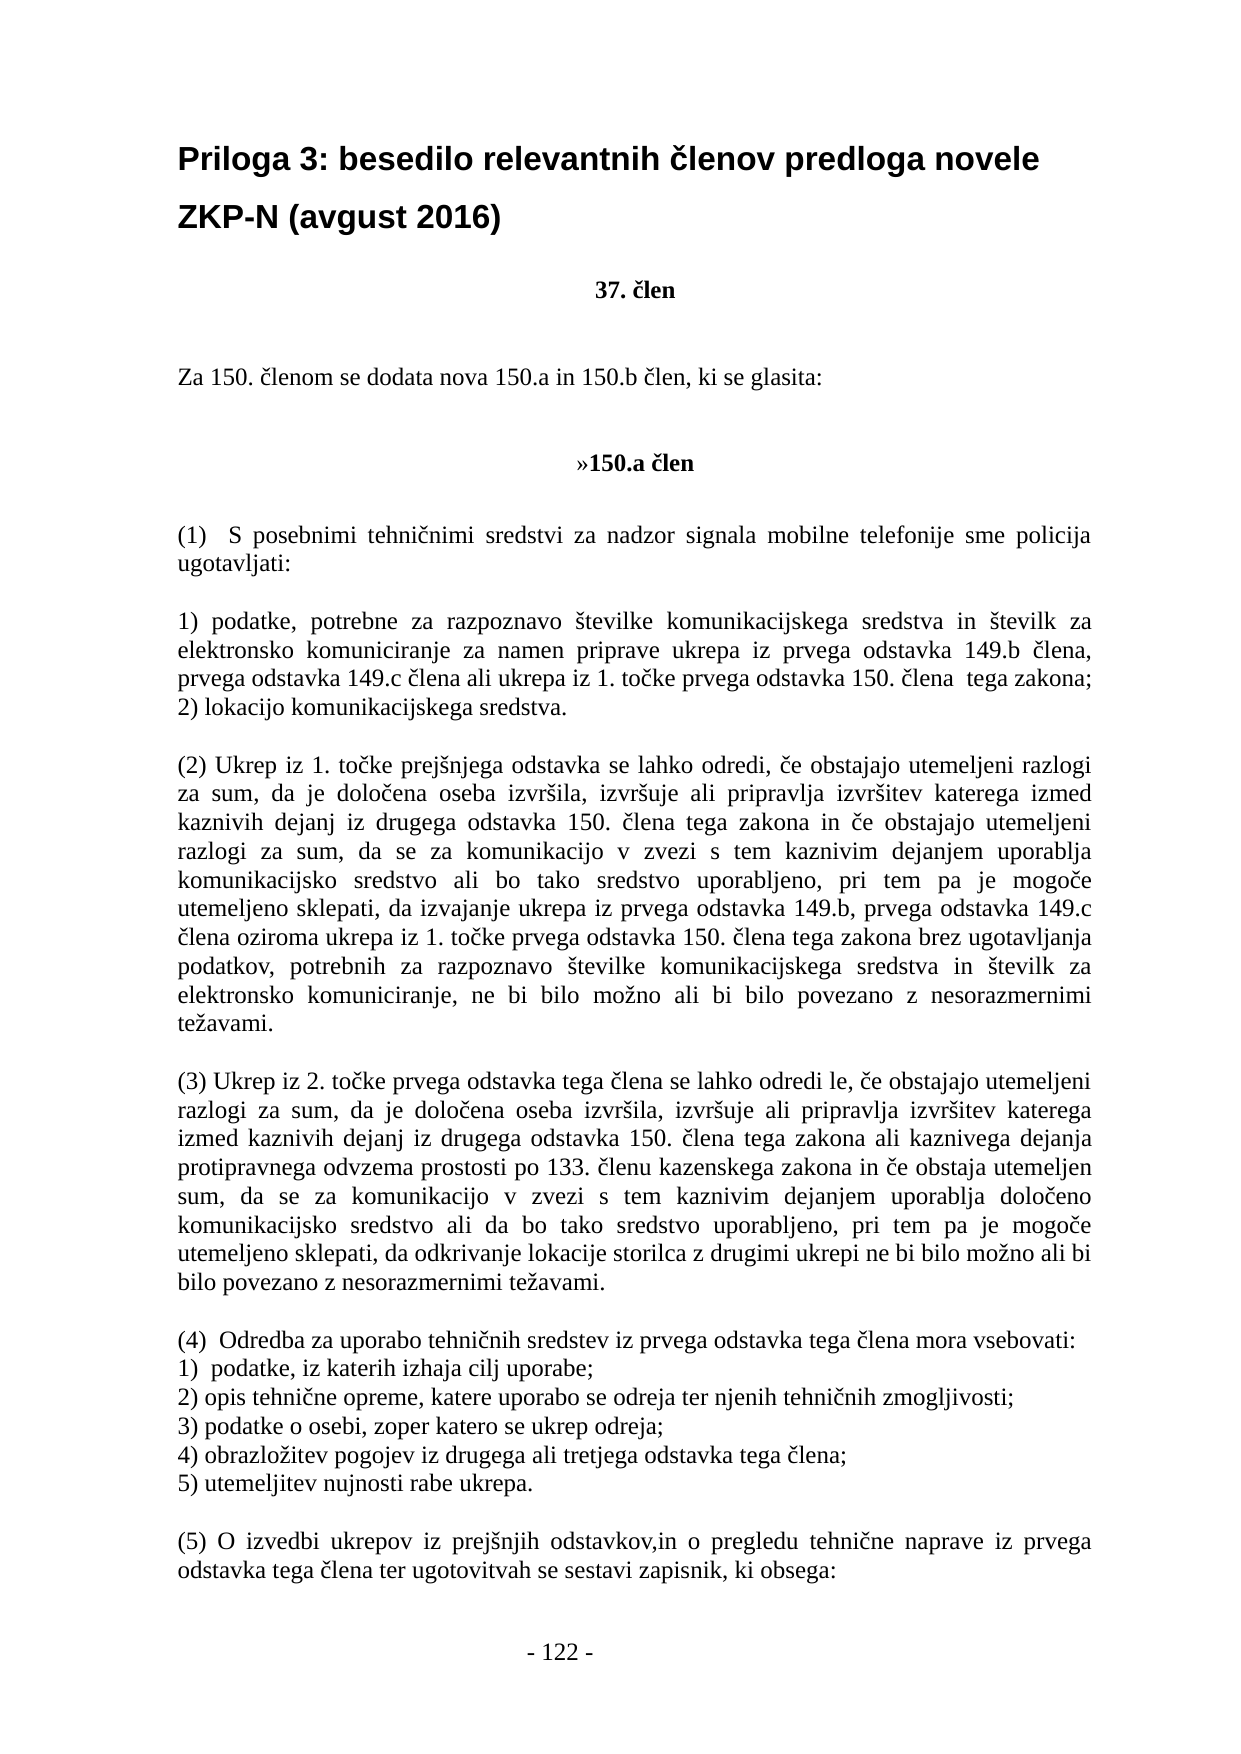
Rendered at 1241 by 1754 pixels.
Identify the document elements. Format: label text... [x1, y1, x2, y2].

text 1) podatke, iz katerih izhaja cilj uporabe; [177, 1353, 1093, 1382]
text 5) utemeljitev nujnosti rabe ukrepa. [177, 1468, 1093, 1497]
subtitle Priloga 3: besedilo relevantnih členov predloga novele ZKP-N (avgust 2016) [177, 139, 1093, 235]
text 4) obrazložitev pogojev iz drugega ali tretjega odstavka tega člena; [177, 1440, 1093, 1468]
text (2) Ukrep iz 1. točke prejšnjega odstavka se lahko odredi, če obstajajo utemeljeni razlogi za sum, da je določena oseba izvršila, izvršuje ali pripravlja izvršitev katerega izmed kaznivih dejanj iz drugega odstavka 150. člena tega zakona in če obstajajo utemeljeni razlogi za sum, da se za komunikacijo v zvezi s tem kaznivim dejanjem uporablja komunikacijsko sredstvo ali bo tako sredstvo uporabljeno, pri tem pa je mogoče utemeljeno sklepati, da izvajanje ukrepa iz prvega odstavka 149.b, prvega odstavka 149.c člena oziroma ukrepa iz 1. točke prvega odstavka 150. člena tega zakona brez ugotavljanja podatkov, potrebnih za razpoznavo številke komunikacijskega sredstva in številk za elektronsko komuniciranje, ne bi bilo možno ali bi bilo povezano z nesorazmernimi težavami. [177, 750, 1093, 1037]
text (5) O izvedbi ukrepov iz prejšnjih odstavkov,in o pregledu tehnične naprave iz prvega odstavka tega člena ter ugotovitvah se sestavi zapisnik, ki obsega: [177, 1526, 1093, 1583]
text (3) Ukrep iz 2. točke prvega odstavka tega člena se lahko odredi le, če obstajajo utemeljeni razlogi za sum, da je določena oseba izvršila, izvršuje ali pripravlja izvršitev katerega izmed kaznivih dejanj iz drugega odstavka 150. člena tega zakona ali kaznivega dejanja protipravnega odvzema prostosti po 133. členu kazenskega zakona in če obstaja utemeljen sum, da se za komunikacijo v zvezi s tem kaznivim dejanjem uporablja določeno komunikacijsko sredstvo ali da bo tako sredstvo uporabljeno, pri tem pa je mogoče utemeljeno sklepati, da odkrivanje lokacije storilca z drugimi ukrepi ne bi bilo možno ali bi bilo povezano z nesorazmernimi težavami. [177, 1066, 1093, 1296]
text 37. člen [177, 275, 1093, 304]
text 3) podatke o osebi, zoper katero se ukrep odreja; [177, 1411, 1093, 1440]
text 2) opis tehnične opreme, katere uporabo se odreja ter njenih tehničnih zmogljivosti; [177, 1382, 1093, 1411]
text Za 150. členom se dodata nova 150.a in 150.b člen, ki se glasita: [177, 362, 1093, 390]
text »150.a člen [177, 448, 1093, 477]
text 1) podatke, potrebne za razpoznavo številke komunikacijskega sredstva in številk za elektronsko komuniciranje za namen priprave ukrepa iz prvega odstavka 149.b člena, prvega odstavka 149.c člena ali ukrepa iz 1. točke prvega odstavka 150. člena tega zakona; [177, 606, 1093, 692]
text (1) S posebnimi tehničnimi sredstvi za nadzor signala mobilne telefonije sme policija ugotavljati: [177, 520, 1093, 577]
text 2) lokacijo komunikacijskega sredstva. [177, 692, 1093, 721]
text (4) Odredba za uporabo tehničnih sredstev iz prvega odstavka tega člena mora vsebovati: [177, 1325, 1093, 1353]
